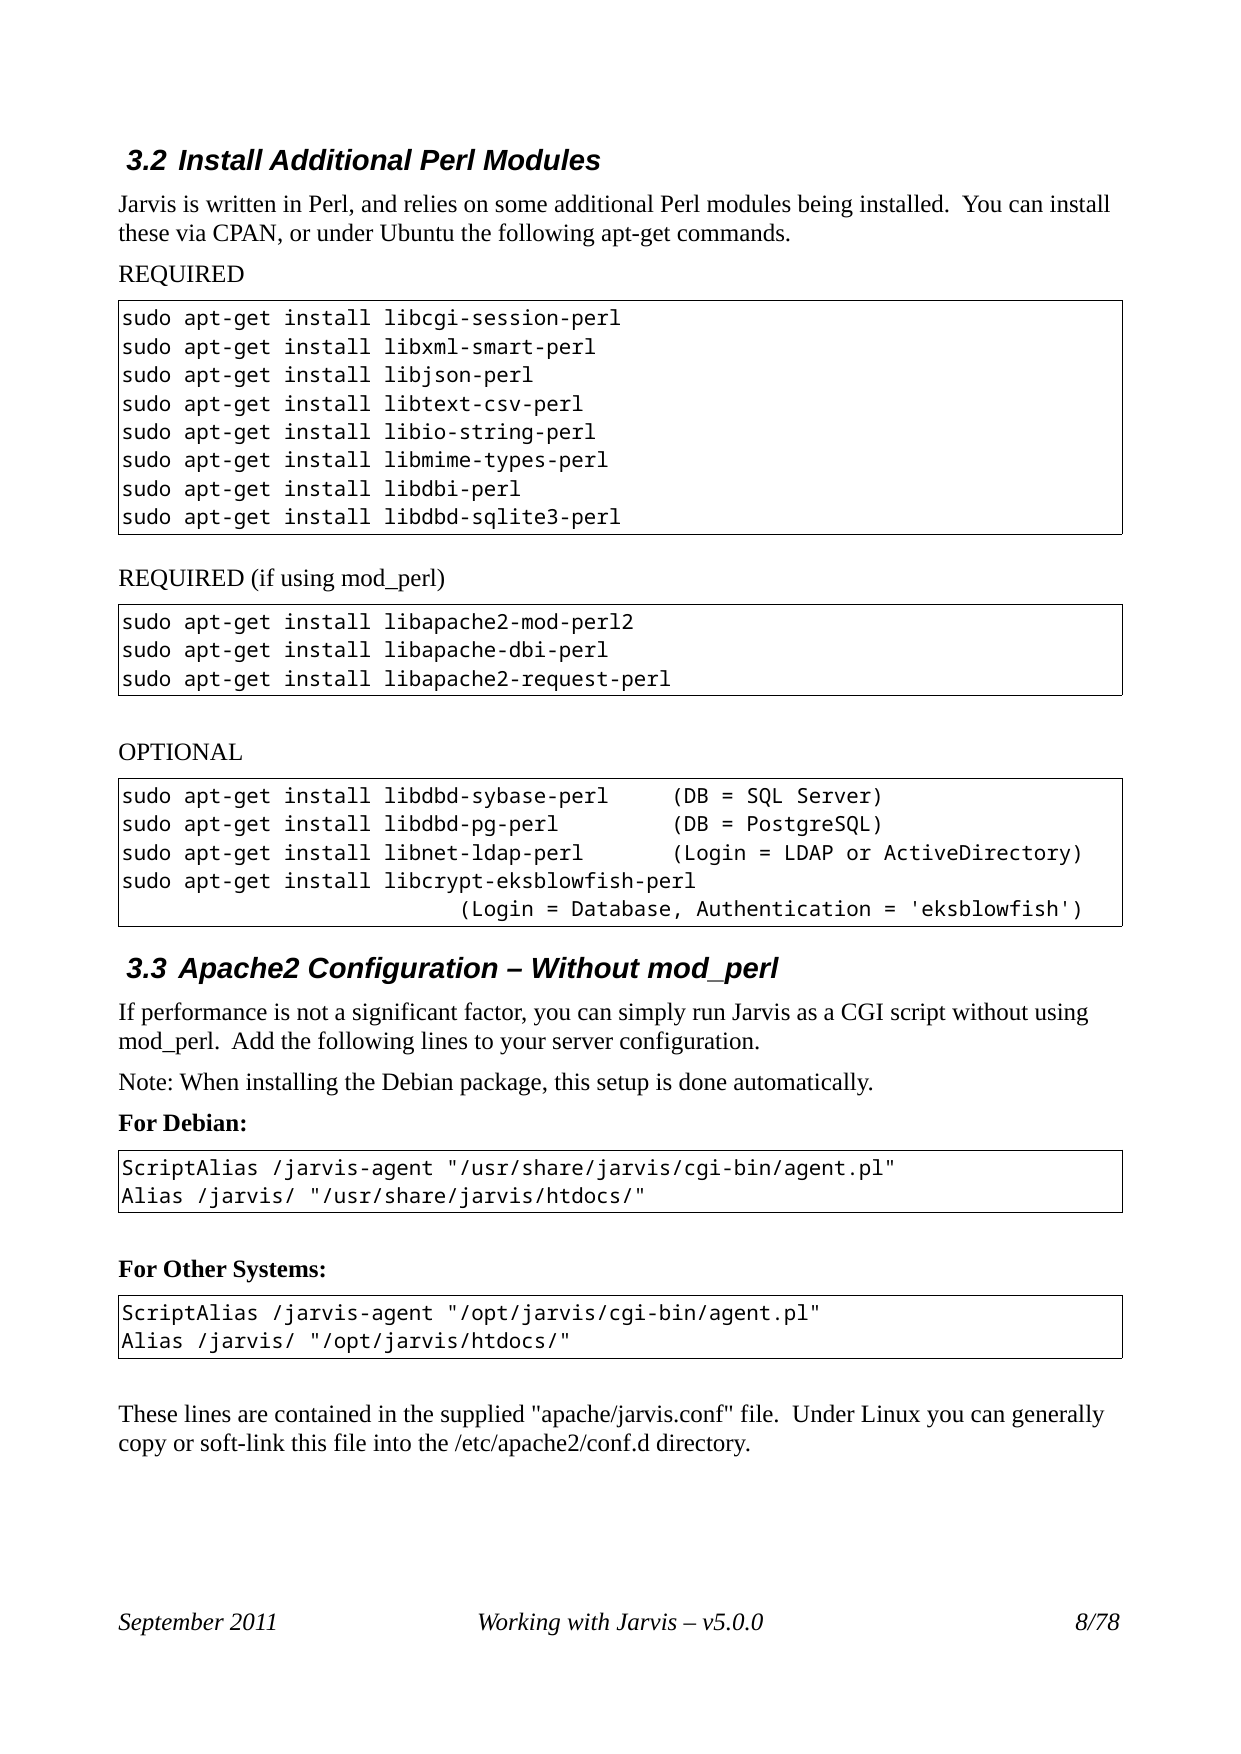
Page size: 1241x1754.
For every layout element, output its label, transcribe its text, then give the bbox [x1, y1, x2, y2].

text sudo apt-get install libdbd-sybase-perl (DB = SQL Server) [119, 779, 1122, 806]
text OPTIONAL [118, 737, 1122, 765]
subtitle Apache2 Configuration – Without mod_perl [118, 951, 1122, 984]
text Note: When installing the Debian package, this setup is done automatically. [118, 1067, 1122, 1096]
text sudo apt-get install libcgi-session-perl [119, 301, 1122, 329]
text For Debian: [118, 1108, 1122, 1137]
text sudo apt-get install libapache-dbi-perl [119, 632, 1122, 661]
subtitle Install Additional Perl Modules [118, 143, 1122, 177]
text sudo apt-get install libxml-smart-perl [119, 329, 1122, 357]
text ScriptAlias /jarvis-agent "/opt/jarvis/cgi-bin/agent.pl" [119, 1296, 1122, 1323]
text sudo apt-get install libio-string-perl [119, 414, 1122, 443]
text sudo apt-get install libdbd-sqlite3-perl [119, 499, 1122, 534]
text ScriptAlias /jarvis-agent "/usr/share/jarvis/cgi-bin/agent.pl" [119, 1151, 1122, 1178]
text sudo apt-get install libcrypt-eksblowfish-perl [119, 863, 1122, 892]
text Alias /jarvis/ "/opt/jarvis/htdocs/" [119, 1323, 1122, 1358]
text REQUIRED (if using mod_perl) [118, 563, 1122, 591]
text REQUIRED [118, 259, 1122, 288]
text sudo apt-get install libapache2-mod-perl2 [119, 605, 1122, 632]
text sudo apt-get install libmime-types-perl [119, 443, 1122, 471]
text sudo apt-get install libjson-perl [119, 357, 1122, 386]
text sudo apt-get install libtext-csv-perl [119, 386, 1122, 414]
text Jarvis is written in Perl, and relies on some additional Perl modules being installed. You can install these via CPAN, or under Ubuntu the following apt-get commands. [118, 189, 1122, 247]
text Alias /jarvis/ "/usr/share/jarvis/htdocs/" [119, 1178, 1122, 1212]
text sudo apt-get install libnet-ldap-perl (Login = LDAP or ActiveDirectory) [119, 835, 1122, 863]
text These lines are contained in the supplied "apache/jarvis.conf" file. Under Linux you can generally copy or soft-link this file into the /etc/apache2/conf.d directory. [118, 1399, 1122, 1457]
text sudo apt-get install libapache2-request-perl [119, 661, 1122, 695]
text (Login = Database, Authentication = 'eksblowfish') [119, 892, 1122, 926]
text If performance is not a significant factor, you can simply run Jarvis as a CGI script without using mod_perl. Add the following lines to your server configuration. [118, 997, 1122, 1054]
text sudo apt-get install libdbi-perl [119, 471, 1122, 499]
text sudo apt-get install libdbd-pg-perl (DB = PostgreSQL) [119, 806, 1122, 835]
text For Other Systems: [118, 1254, 1122, 1282]
